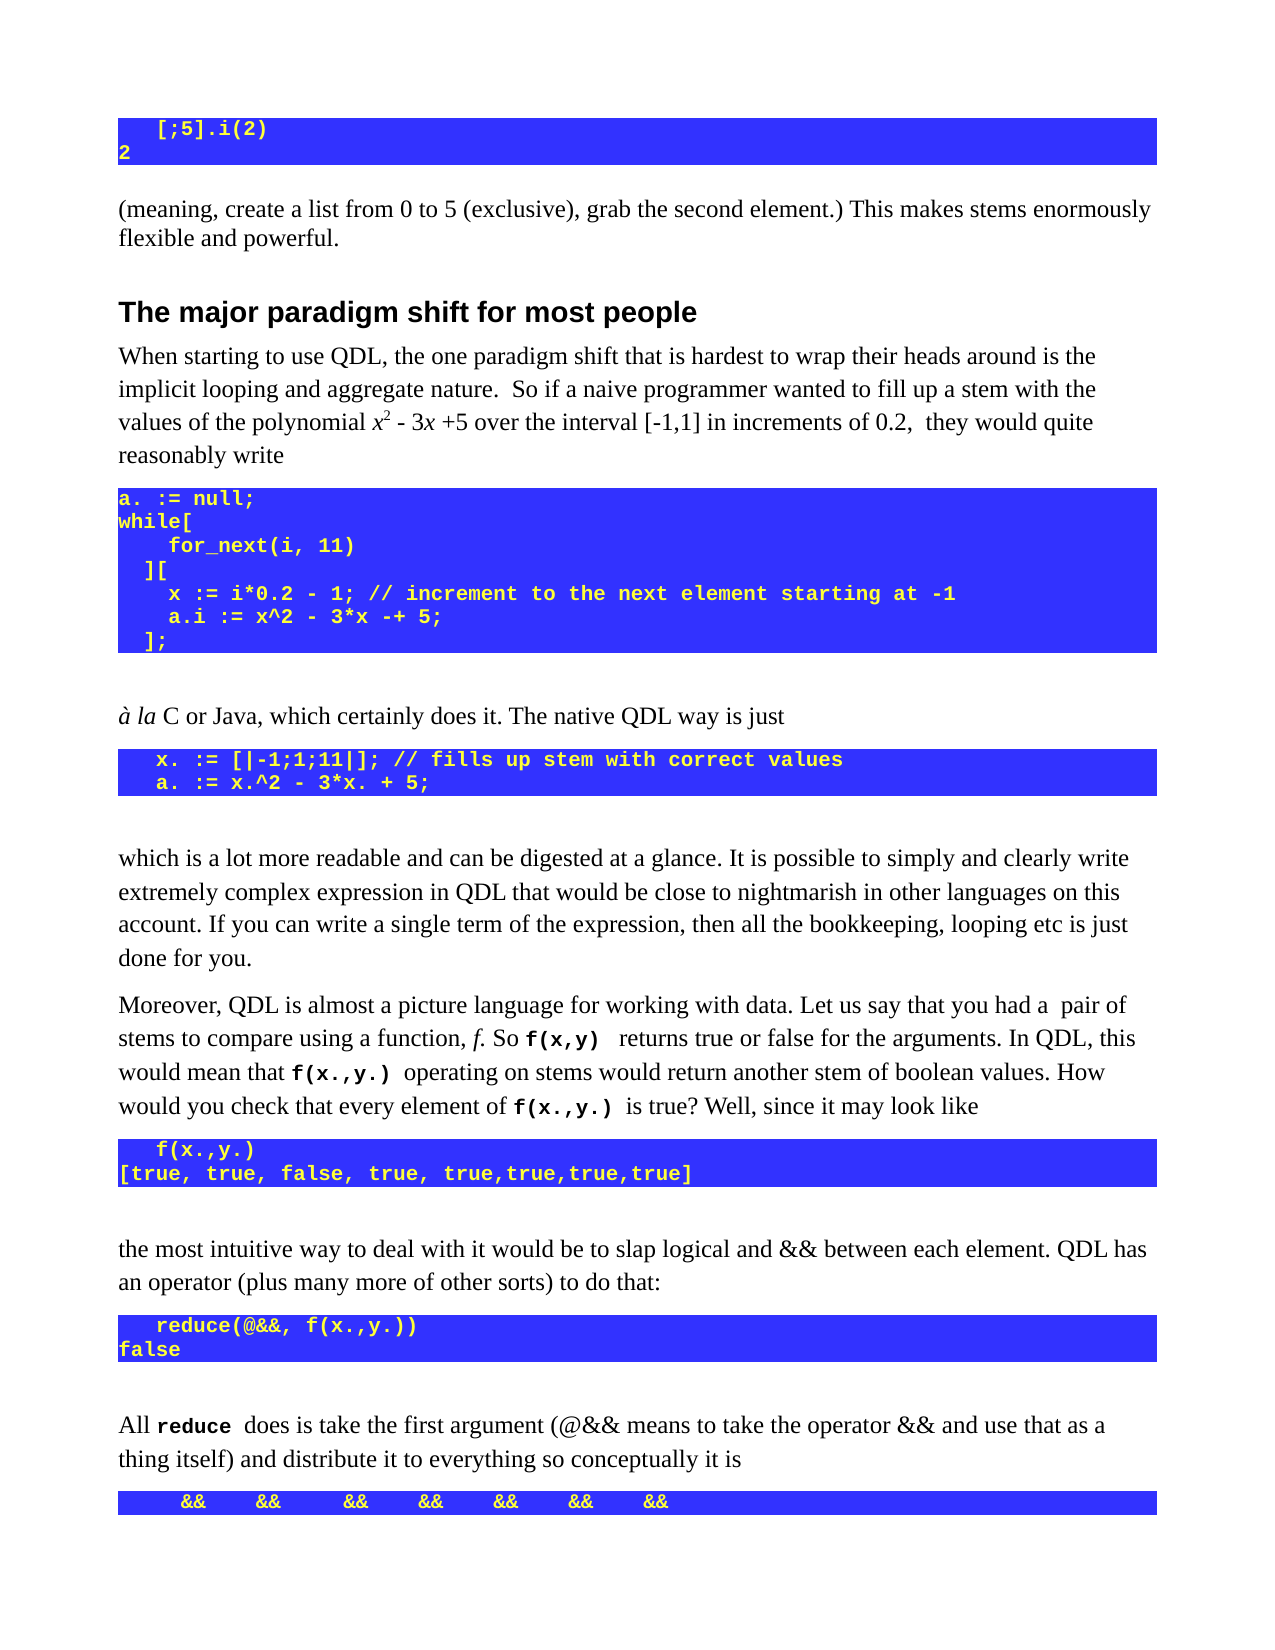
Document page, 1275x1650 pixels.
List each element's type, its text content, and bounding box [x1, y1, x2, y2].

text [;5].i(2) [118, 118, 1157, 142]
text a.i := x^2 - 3*x -+ 5; [118, 606, 1157, 630]
text à la C or Java, which certainly does it. The native QDL way is just [118, 701, 1157, 730]
text which is a lot more readable and can be digested at a glance. It is possible to simply and clearly write extremely complex expression in QDL that would be close to nightmarish in other languages on this account. If you can write a single term of the expression, then all the bookkeeping, looping etc is just done for you. [118, 843, 1157, 971]
text [true, true, false, true, true,true,true,true] [118, 1163, 1157, 1187]
text x := i*0.2 - 1; // increment to the next element starting at -1 [118, 582, 1157, 606]
text When starting to use QDL, the one paradigm shift that is hardest to wrap their heads around is the implicit looping and aggregate nature. So if a naive programmer wanted to fill up a stem with the values of the polynomial x2 - 3x +5 over the interval [-1,1] in increments of 0.2, they would quite reasonably write [118, 341, 1157, 469]
text reduce(@&&, f(x.,y.)) [118, 1315, 1157, 1339]
text && && && && && && && [118, 1491, 1157, 1515]
text the most intuitive way to deal with it would be to slap logical and && between each element. QDL has an operator (plus many more of other sorts) to do that: [118, 1234, 1157, 1296]
text for_next(i, 11) [118, 535, 1157, 559]
text while[ [118, 512, 1157, 535]
text (meaning, create a list from 0 to 5 (exclusive), grab the second element.) This makes stems enormously flexible and powerful. [118, 194, 1157, 252]
subtitle The major paradigm shift for most people [118, 295, 1157, 329]
text Moreover, QDL is almost a picture language for working with data. Let us say that you had a pair of stems to compare using a function, f. So f(x,y) returns true or false for the arguments. In QDL, this would mean that f(x.,y.) operating on stems would return another stem of boolean values. How would you check that every element of f(x.,y.) is true? Well, since it may look like [118, 990, 1157, 1121]
text 2 [118, 142, 1157, 165]
text a. := x.^2 - 3*x. + 5; [118, 772, 1157, 796]
text All reduce does is take the first argument (@&& means to take the operator && and use that as a thing itself) and distribute it to everything so conceptually it is [118, 1410, 1157, 1472]
text ][ [118, 559, 1157, 582]
text x. := [|-1;1;11|]; // fills up stem with correct values [118, 749, 1157, 772]
text false [118, 1339, 1157, 1362]
text ]; [118, 630, 1157, 653]
text a. := null; [118, 488, 1157, 512]
text f(x.,y.) [118, 1139, 1157, 1163]
